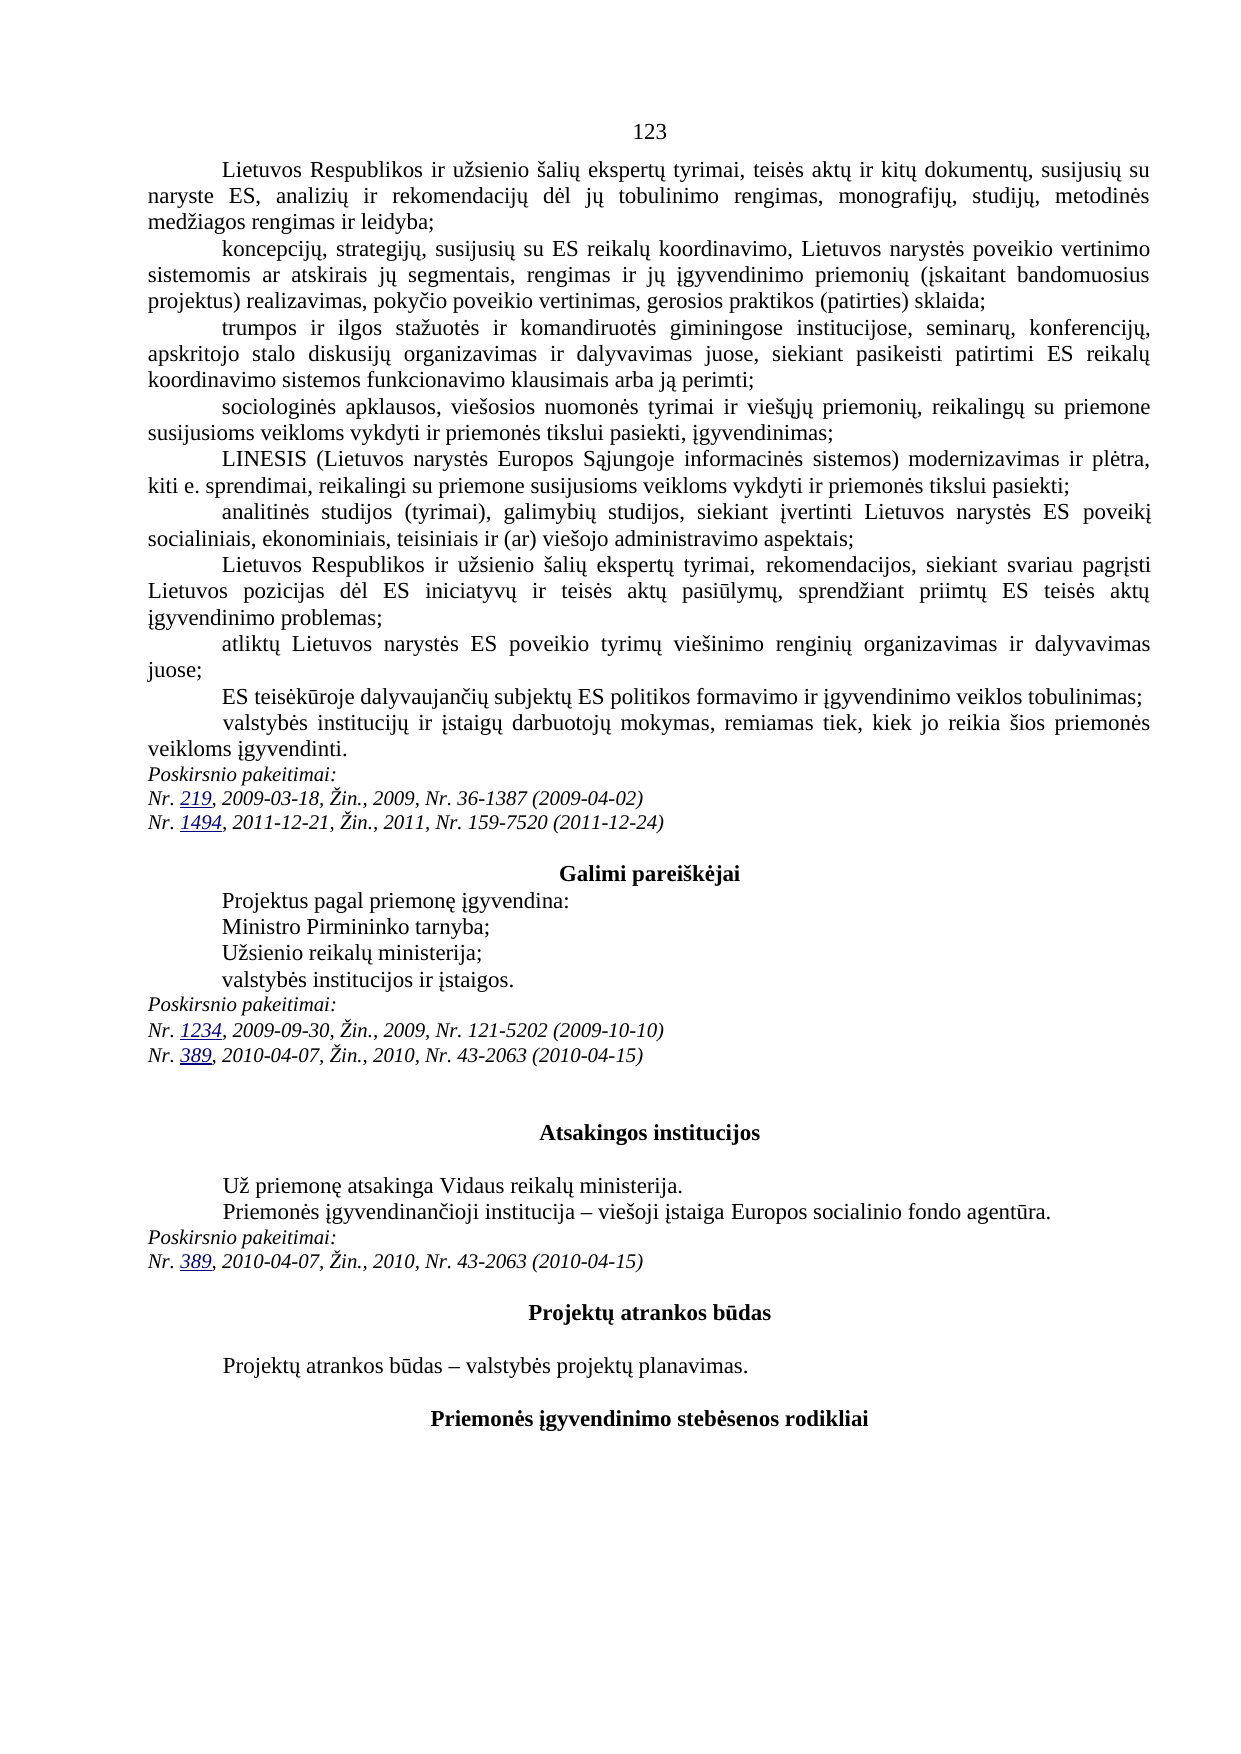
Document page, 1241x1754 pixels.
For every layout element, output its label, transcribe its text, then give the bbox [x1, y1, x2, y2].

text Projektų atrankos būdas – valstybės projektų planavimas. [148, 1352, 1152, 1378]
text Lietuvos Respublikos ir užsienio šalių ekspertų tyrimai, teisės aktų ir kitų dokumentų, susijusių su naryste ES, analizių ir rekomendacijų dėl jų tobulinimo rengimas, monografijų, studijų, metodinės medžiagos rengimas ir leidyba; [148, 156, 1152, 235]
text Lietuvos Respublikos ir užsienio šalių ekspertų tyrimai, rekomendacijos, siekiant svariau pagrįsti Lietuvos pozicijas dėl ES iniciatyvų ir teisės aktų pasiūlymų, sprendžiant priimtų ES teisės aktų įgyvendinimo problemas; [148, 551, 1152, 630]
text Poskirsnio pakeitimai: [148, 992, 1152, 1016]
text valstybės institucijų ir įstaigų darbuotojų mokymas, remiamas tiek, kiek jo reikia šios priemonės veikloms įgyvendinti. [148, 709, 1152, 762]
text atliktų Lietuvos narystės ES poveikio tyrimų viešinimo renginių organizavimas ir dalyvavimas juose; [148, 630, 1152, 683]
text koncepcijų, strategijų, susijusių su ES reikalų koordinavimo, Lietuvos narystės poveikio vertinimo sistemomis ar atskirais jų segmentais, rengimas ir jų įgyvendinimo priemonių (įskaitant bandomuosius projektus) realizavimas, pokyčio poveikio vertinimas, gerosios praktikos (patirties) sklaida; [148, 235, 1152, 314]
text ES teisėkūroje dalyvaujančių subjektų ES politikos formavimo ir įgyvendinimo veiklos tobulinimas; [148, 683, 1152, 709]
text Projektų atrankos būdas [148, 1299, 1152, 1326]
text Nr. 389, 2010-04-07, Žin., 2010, Nr. 43-2063 (2010-04-15) [148, 1249, 1152, 1273]
text Nr. 389, 2010-04-07, Žin., 2010, Nr. 43-2063 (2010-04-15) [148, 1042, 1152, 1067]
text Už priemonę atsakinga Vidaus reikalų ministerija. [148, 1172, 1152, 1198]
text Priemonės įgyvendinimo stebėsenos rodikliai [148, 1404, 1152, 1431]
text trumpos ir ilgos stažuotės ir komandiruotės giminingose institucijose, seminarų, konferencijų, apskritojo stalo diskusijų organizavimas ir dalyvavimas juose, siekiant pasikeisti patirtimi ES reikalų koordinavimo sistemos funkcionavimo klausimais arba ją perimti; [148, 314, 1152, 393]
text Nr. 1494, 2011-12-21, Žin., 2011, Nr. 159-7520 (2011-12-24) [148, 810, 1152, 834]
text sociologinės apklausos, viešosios nuomonės tyrimai ir viešųjų priemonių, reikalingų su priemone susijusioms veikloms vykdyti ir priemonės tikslui pasiekti, įgyvendinimas; [148, 393, 1152, 446]
text Užsienio reikalų ministerija; [148, 939, 1152, 966]
text Poskirsnio pakeitimai: [148, 1225, 1152, 1249]
text analitinės studijos (tyrimai), galimybių studijos, siekiant įvertinti Lietuvos narystės ES poveikį socialiniais, ekonominiais, teisiniais ir (ar) viešojo administravimo aspektais; [148, 498, 1152, 551]
text Ministro Pirmininko tarnyba; [148, 913, 1152, 939]
text Nr. 219, 2009-03-18, Žin., 2009, Nr. 36-1387 (2009-04-02) [148, 786, 1152, 810]
text Galimi pareiškėjai [148, 860, 1152, 887]
text valstybės institucijos ir įstaigos. [148, 966, 1152, 992]
text Nr. 1234, 2009-09-30, Žin., 2009, Nr. 121-5202 (2009-10-10) [148, 1016, 1152, 1042]
text LINESIS (Lietuvos narystės Europos Sąjungoje informacinės sistemos) modernizavimas ir plėtra, kiti e. sprendimai, reikalingi su priemone susijusioms veikloms vykdyti ir priemonės tikslui pasiekti; [148, 446, 1152, 498]
text Atsakingos institucijos [148, 1119, 1152, 1146]
text Projektus pagal priemonę įgyvendina: [148, 887, 1152, 913]
text Poskirsnio pakeitimai: [148, 762, 1152, 786]
text Priemonės įgyvendinančioji institucija – viešoji įstaiga Europos socialinio fondo agentūra. [148, 1198, 1152, 1225]
